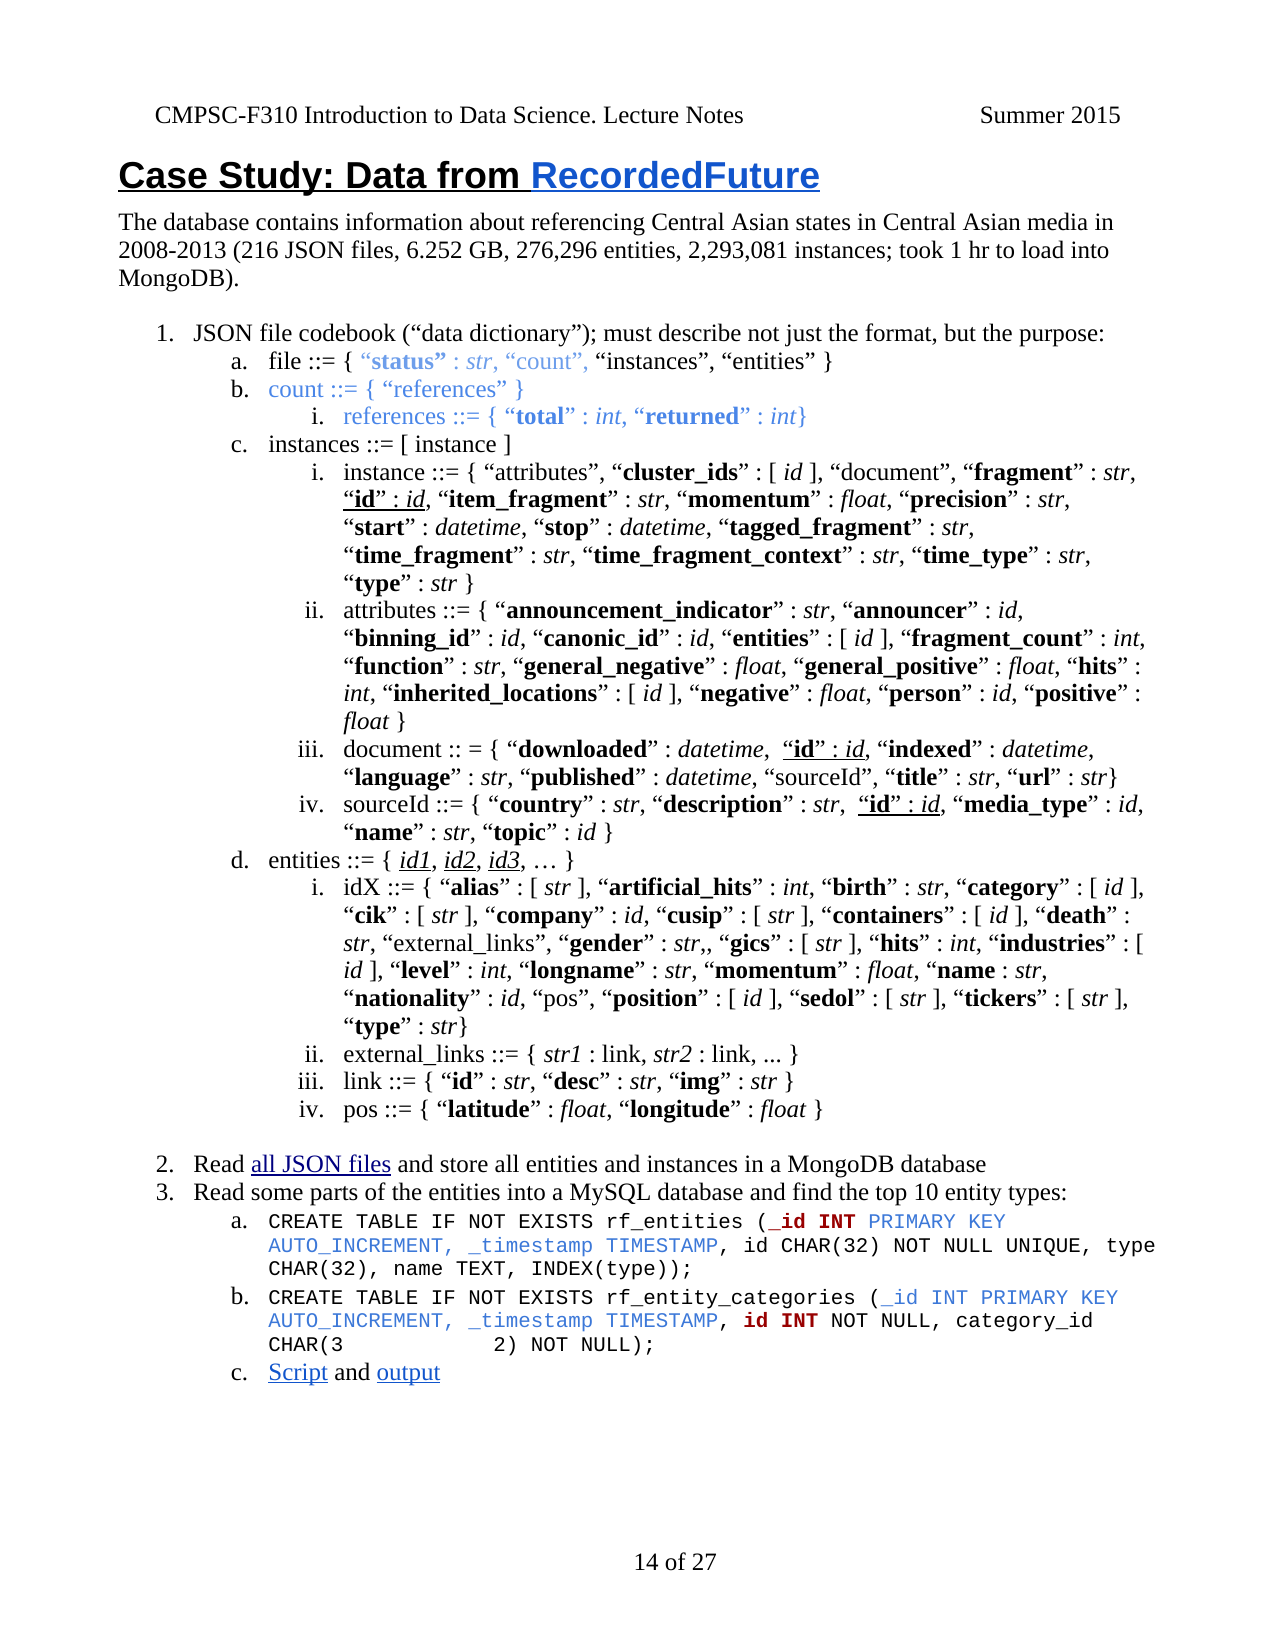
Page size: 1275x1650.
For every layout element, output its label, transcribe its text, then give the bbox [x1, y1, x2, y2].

list count ::= { “references” } [231, 375, 1157, 402]
list instances ::= [ instance ] [231, 430, 1157, 458]
list Script and output [231, 1358, 1157, 1385]
list JSON file codebook (“data dictionary”); must describe not just the format, but the purpose: [156, 319, 1157, 347]
list entities ::= { id1, id2, id3, … } [231, 846, 1157, 873]
list references ::= { “total” : int, “returned” : int} [118, 402, 1157, 430]
list pos ::= { “latitude” : float, “longitude” : float } [118, 1095, 1157, 1123]
list CREATE TABLE IF NOT EXISTS rf_entities (_id INT PRIMARY KEY AUTO_INCREMENT, _timestamp TIMESTAMP, id CHAR(32) NOT NULL UNIQUE, type CHAR(32), name TEXT, INDEX(type)); [231, 1206, 1157, 1282]
list document :: = { “downloaded” : datetime, “id” : id, “indexed” : datetime, “language” : str, “published” : datetime, “sourceId”, “title” : str, “url” : str} [118, 735, 1157, 790]
list sourceId ::= { “country” : str, “description” : str, “id” : id, “media_type” : id, “name” : str, “topic” : id } [118, 790, 1157, 846]
list attributes ::= { “announcement_indicator” : str, “announcer” : id, “binning_id” : id, “canonic_id” : id, “entities” : [ id ], “fragment_count” : int, “function” : str, “general_negative” : float, “general_positive” : float, “hits” : int, “inherited_locations” : [ id ], “negative” : float, “person” : id, “positive” : float } [118, 596, 1157, 735]
subtitle Case Study: Data from RecordedFuture [118, 154, 1157, 196]
list instance ::= { “attributes”, “cluster_ids” : [ id ], “document”, “fragment” : str, “id” : id, “item_fragment” : str, “momentum” : float, “precision” : str, “start” : datetime, “stop” : datetime, “tagged_fragment” : str, “time_fragment” : str, “time_fragment_context” : str, “time_type” : str, “type” : str } [118, 458, 1157, 596]
text The database contains information about referencing Central Asian states in Central Asian media in 2008-2013 (216 JSON files, 6.252 GB, 276,296 entities, 2,293,081 instances; took 1 hr to load into MongoDB). [118, 208, 1157, 292]
list Read some parts of the entities into a MySQL database and find the top 10 entity types: [156, 1178, 1157, 1206]
list link ::= { “id” : str, “desc” : str, “img” : str } [118, 1067, 1157, 1095]
list Read all JSON files and store all entities and instances in a MongoDB database [156, 1151, 1157, 1178]
list CREATE TABLE IF NOT EXISTS rf_entity_categories (_id INT PRIMARY KEY AUTO_INCREMENT, _timestamp TIMESTAMP, id INT NOT NULL, category_id CHAR(3 2) NOT NULL); [231, 1282, 1157, 1358]
list idX ::= { “alias” : [ str ], “artificial_hits” : int, “birth” : str, “category” : [ id ], “cik” : [ str ], “company” : id, “cusip” : [ str ], “containers” : [ id ], “death” : str, “external_links”, “gender” : str,, “gics” : [ str ], “hits” : int, “industries” : [ id ], “level” : int, “longname” : str, “momentum” : float, “name : str, “nationality” : id, “pos”, “position” : [ id ], “sedol” : [ str ], “tickers” : [ str ], “type” : str} [118, 873, 1157, 1040]
list file ::= { “status” : str, “count”, “instances”, “entities” } [231, 347, 1157, 375]
list external_links ::= { str1 : link, str2 : link, ... } [118, 1040, 1157, 1067]
